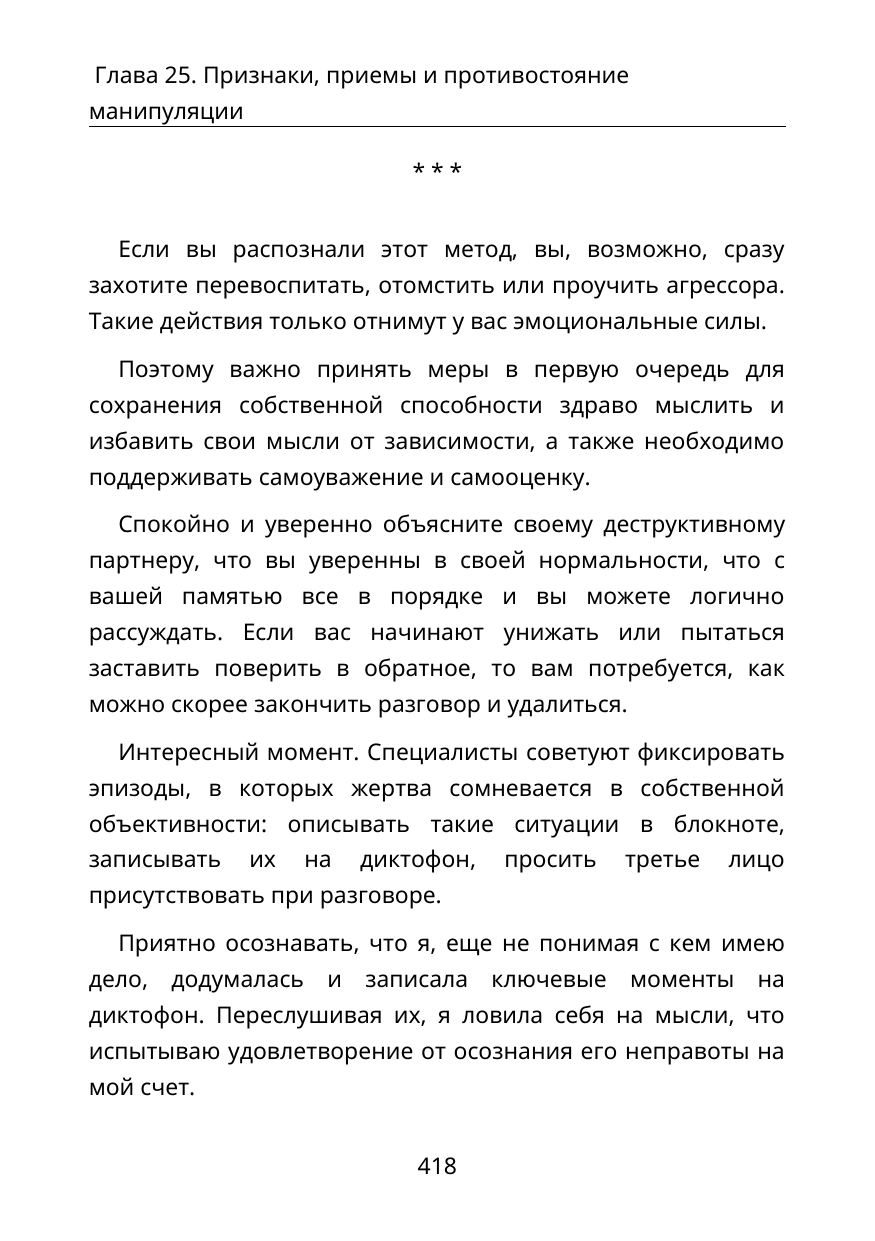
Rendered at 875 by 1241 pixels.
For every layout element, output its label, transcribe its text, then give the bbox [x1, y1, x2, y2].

text Спокойно и уверенно объясните своему деструктивному партнеру, что вы уверенны в своей нормальности, что с вашей памятью все в порядке и вы можете логично рассуждать. Если вас начинают унижать или пытаться заставить поверить в обратное, то вам потребуется, как можно скорее закончить разговор и удалиться. [88, 508, 786, 719]
text Приятно осознавать, что я, еще не понимая с кем имею дело, додумалась и записала ключевые моменты на диктофон. Переслушивая их, я ловила себя на мысли, что испытываю удовлетворение от осознания его неправоты на мой счет. [88, 927, 786, 1102]
text Интересный момент. Специалисты советуют фиксировать эпизоды, в которых жертва сомневается в собственной объективности: описывать такие ситуации в блокноте, записывать их на диктофон, просить третье лицо присутствовать при разговоре. [88, 736, 786, 911]
text Поэтому важно принять меры в первую очередь для сохранения собственной способности здраво мыслить и избавить свои мысли от зависимости, а также необходимо поддерживать самоуважение и самооценку. [88, 353, 786, 492]
text Если вы распознали этот метод, вы, возможно, сразу захотите перевоспитать, отомстить или проучить агрессора. Такие действия только отнимут у вас эмоциональные силы. [88, 233, 786, 336]
subtitle * * * [88, 156, 786, 187]
